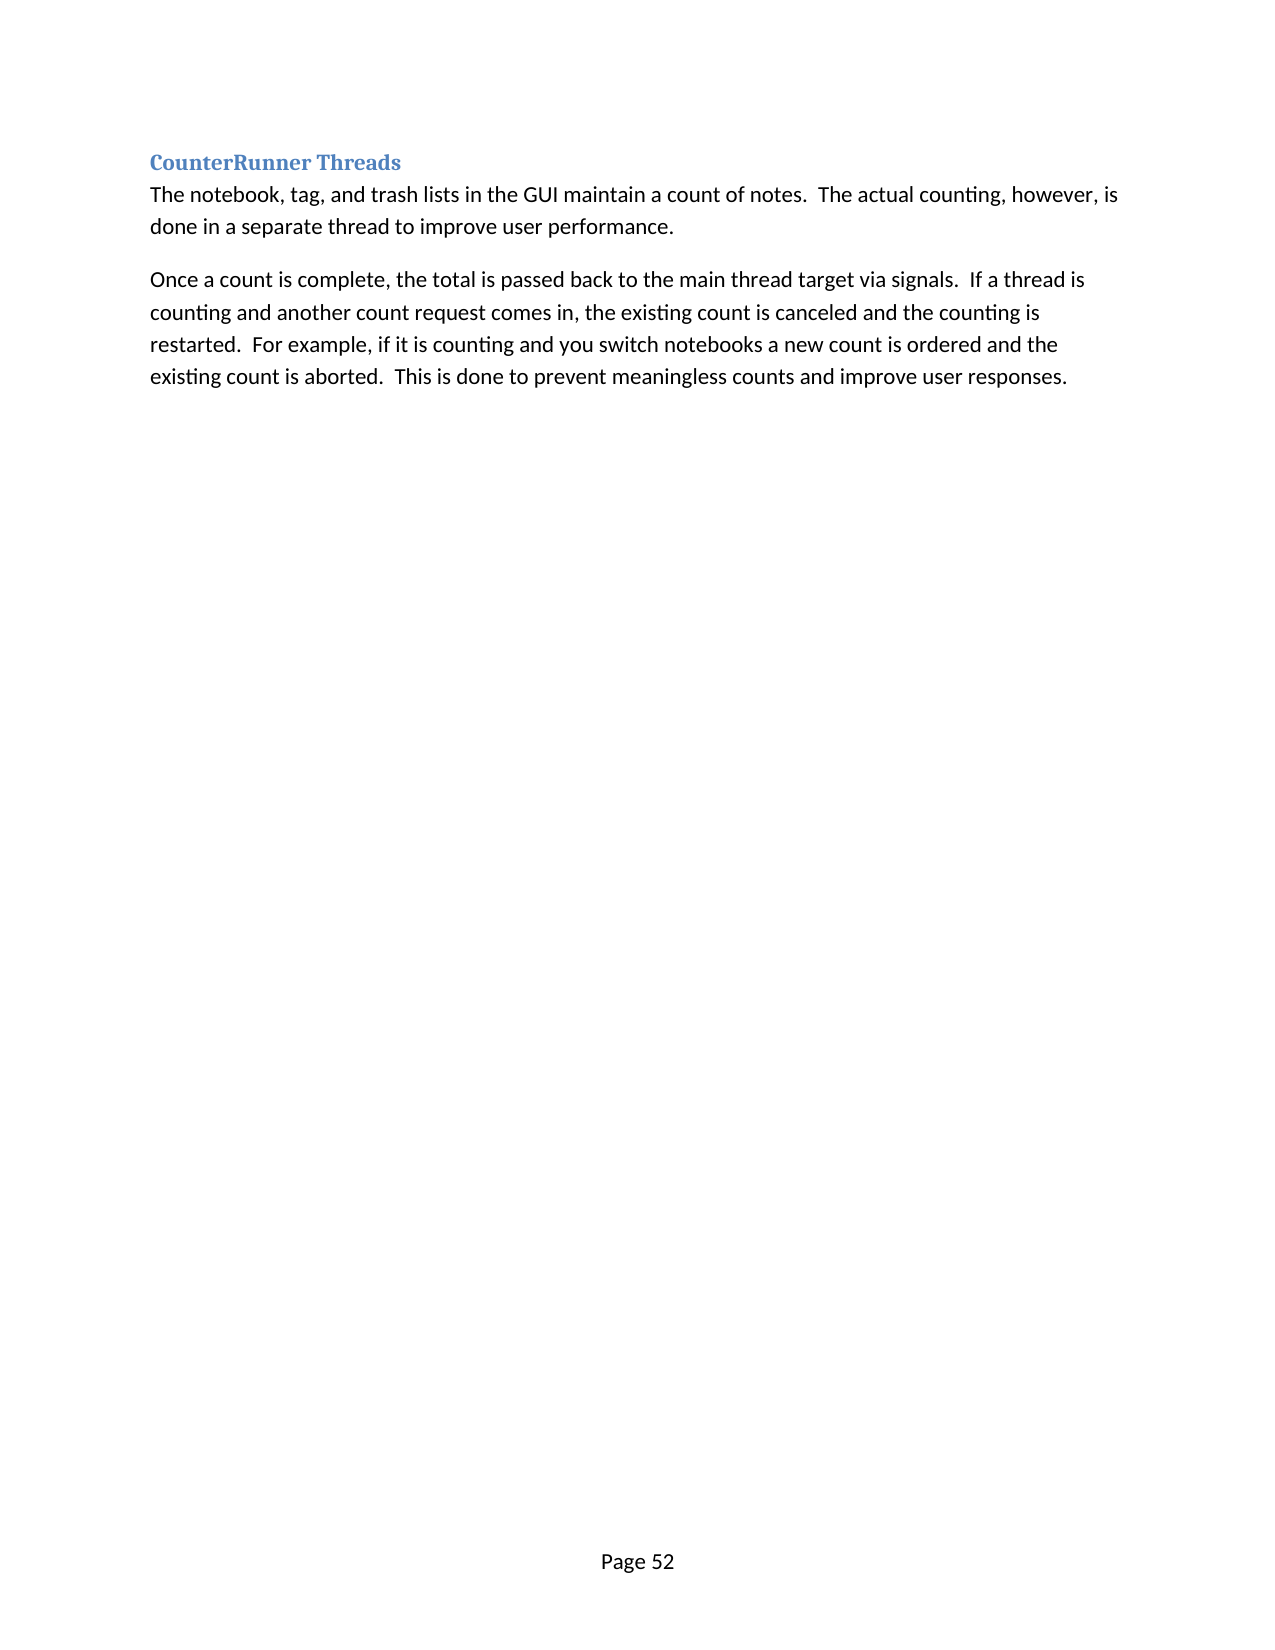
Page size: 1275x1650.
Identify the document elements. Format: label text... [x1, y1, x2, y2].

text The notebook, tag, and trash lists in the GUI maintain a count of notes. The actual counting, however, is done in a separate thread to improve user performance. [150, 180, 1125, 240]
subtitle CounterRunner Threads [150, 150, 1125, 176]
text Once a count is complete, the total is passed back to the main thread target via signals. If a thread is counting and another count request comes in, the existing count is canceled and the counting is restarted. For example, if it is counting and you switch notebooks a new count is ordered and the existing count is aborted. This is done to prevent meaningless counts and improve user responses. [150, 265, 1125, 390]
